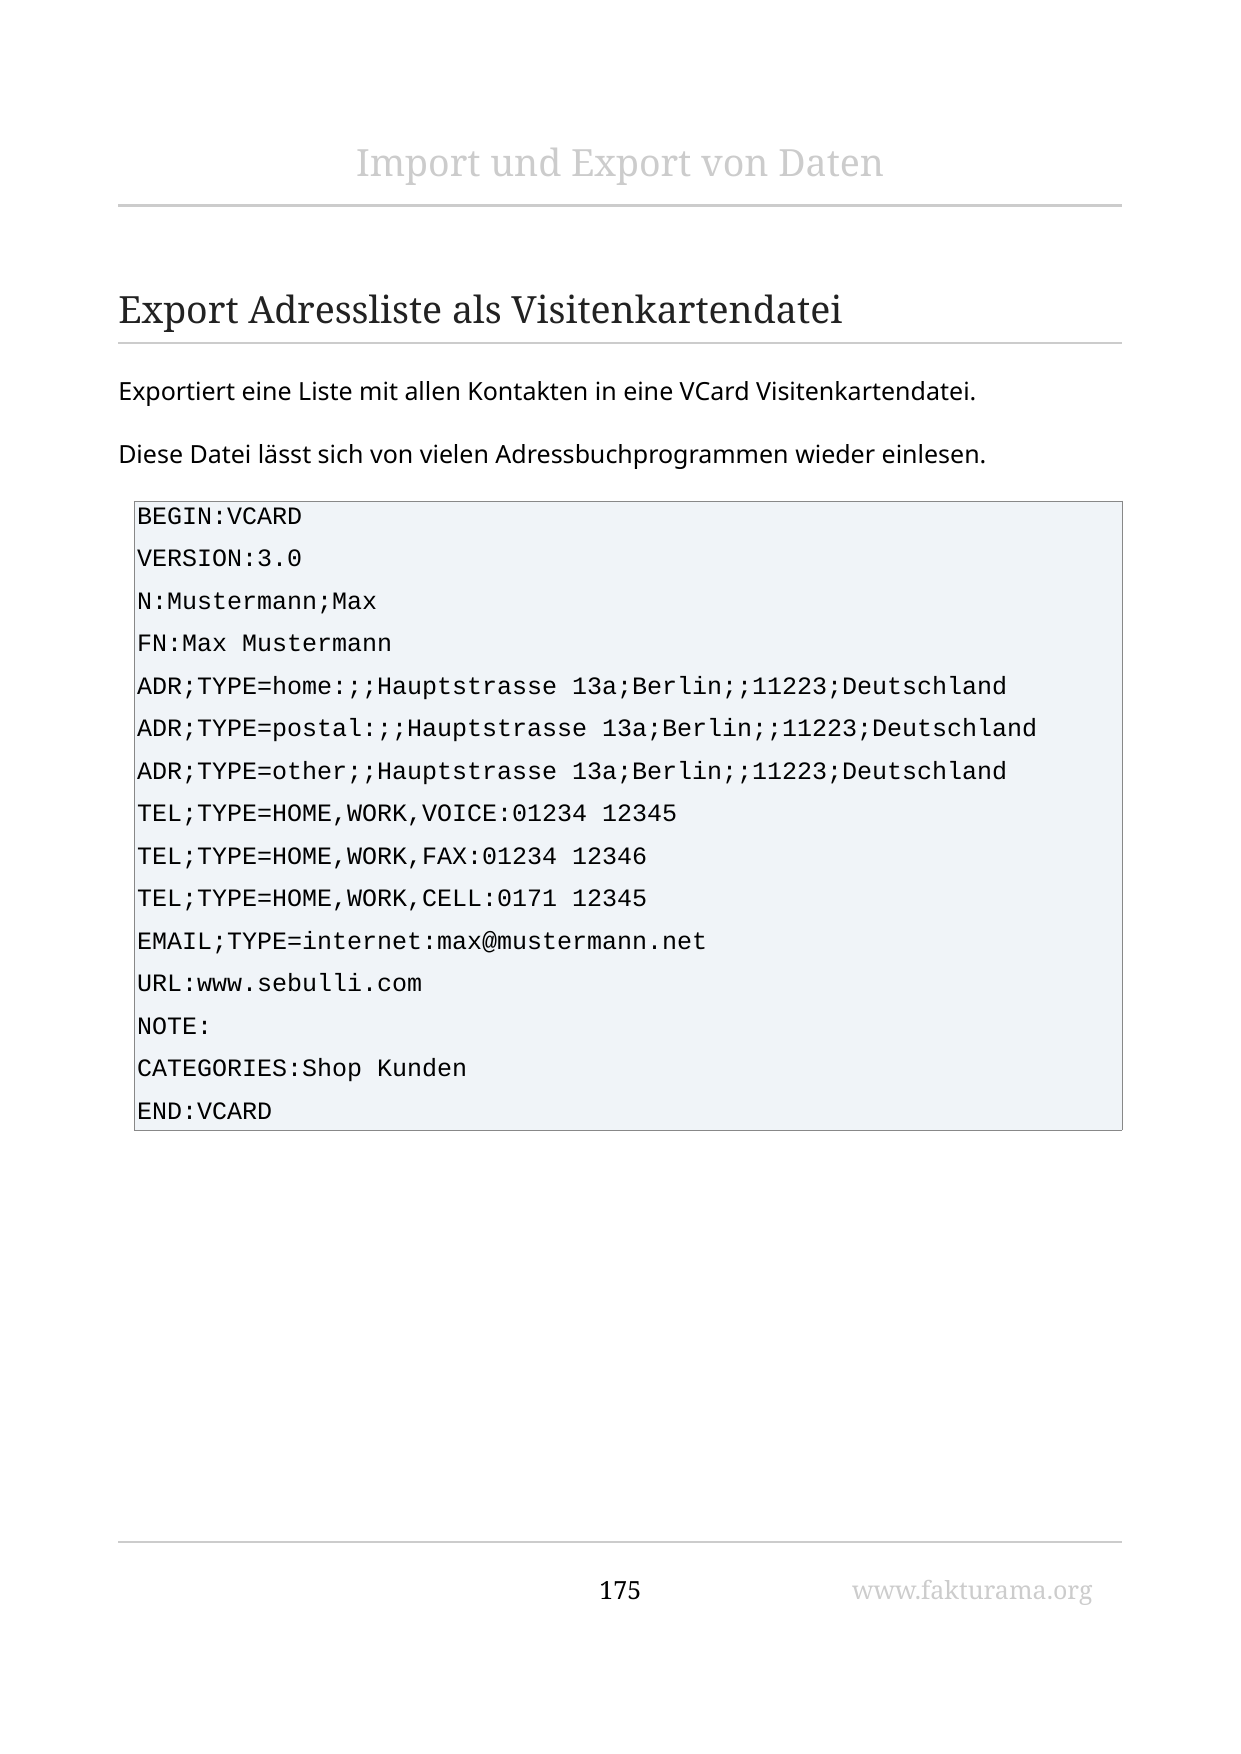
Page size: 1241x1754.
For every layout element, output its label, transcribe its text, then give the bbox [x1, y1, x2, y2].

subtitle Export Adressliste als Visitenkartendatei [118, 283, 1122, 342]
text Diese Datei lässt sich von vielen Adressbuchprogrammen wieder einlesen. [118, 437, 1122, 471]
text BEGIN:VCARD VERSION:3.0 N:Mustermann;Max FN:Max Mustermann ADR;TYPE=home:;;Hauptstrasse 13a;Berlin;;11223;Deutschland ADR;TYPE=postal:;;Hauptstrasse 13a;Berlin;;11223;Deutschland ADR;TYPE=other;;Hauptstrasse 13a;Berlin;;11223;Deutschland TEL;TYPE=HOME,WORK,VOICE:01234 12345 TEL;TYPE=HOME,WORK,FAX:01234 12346 TEL;TYPE=HOME,WORK,CELL:0171 12345 EMAIL;TYPE=internet:max@mustermann.net URL:www.sebulli.com NOTE: CATEGORIES:Shop Kunden END:VCARD [135, 502, 1122, 1130]
text Exportiert eine Liste mit allen Kontakten in eine VCard Visitenkartendatei. [118, 373, 1122, 407]
